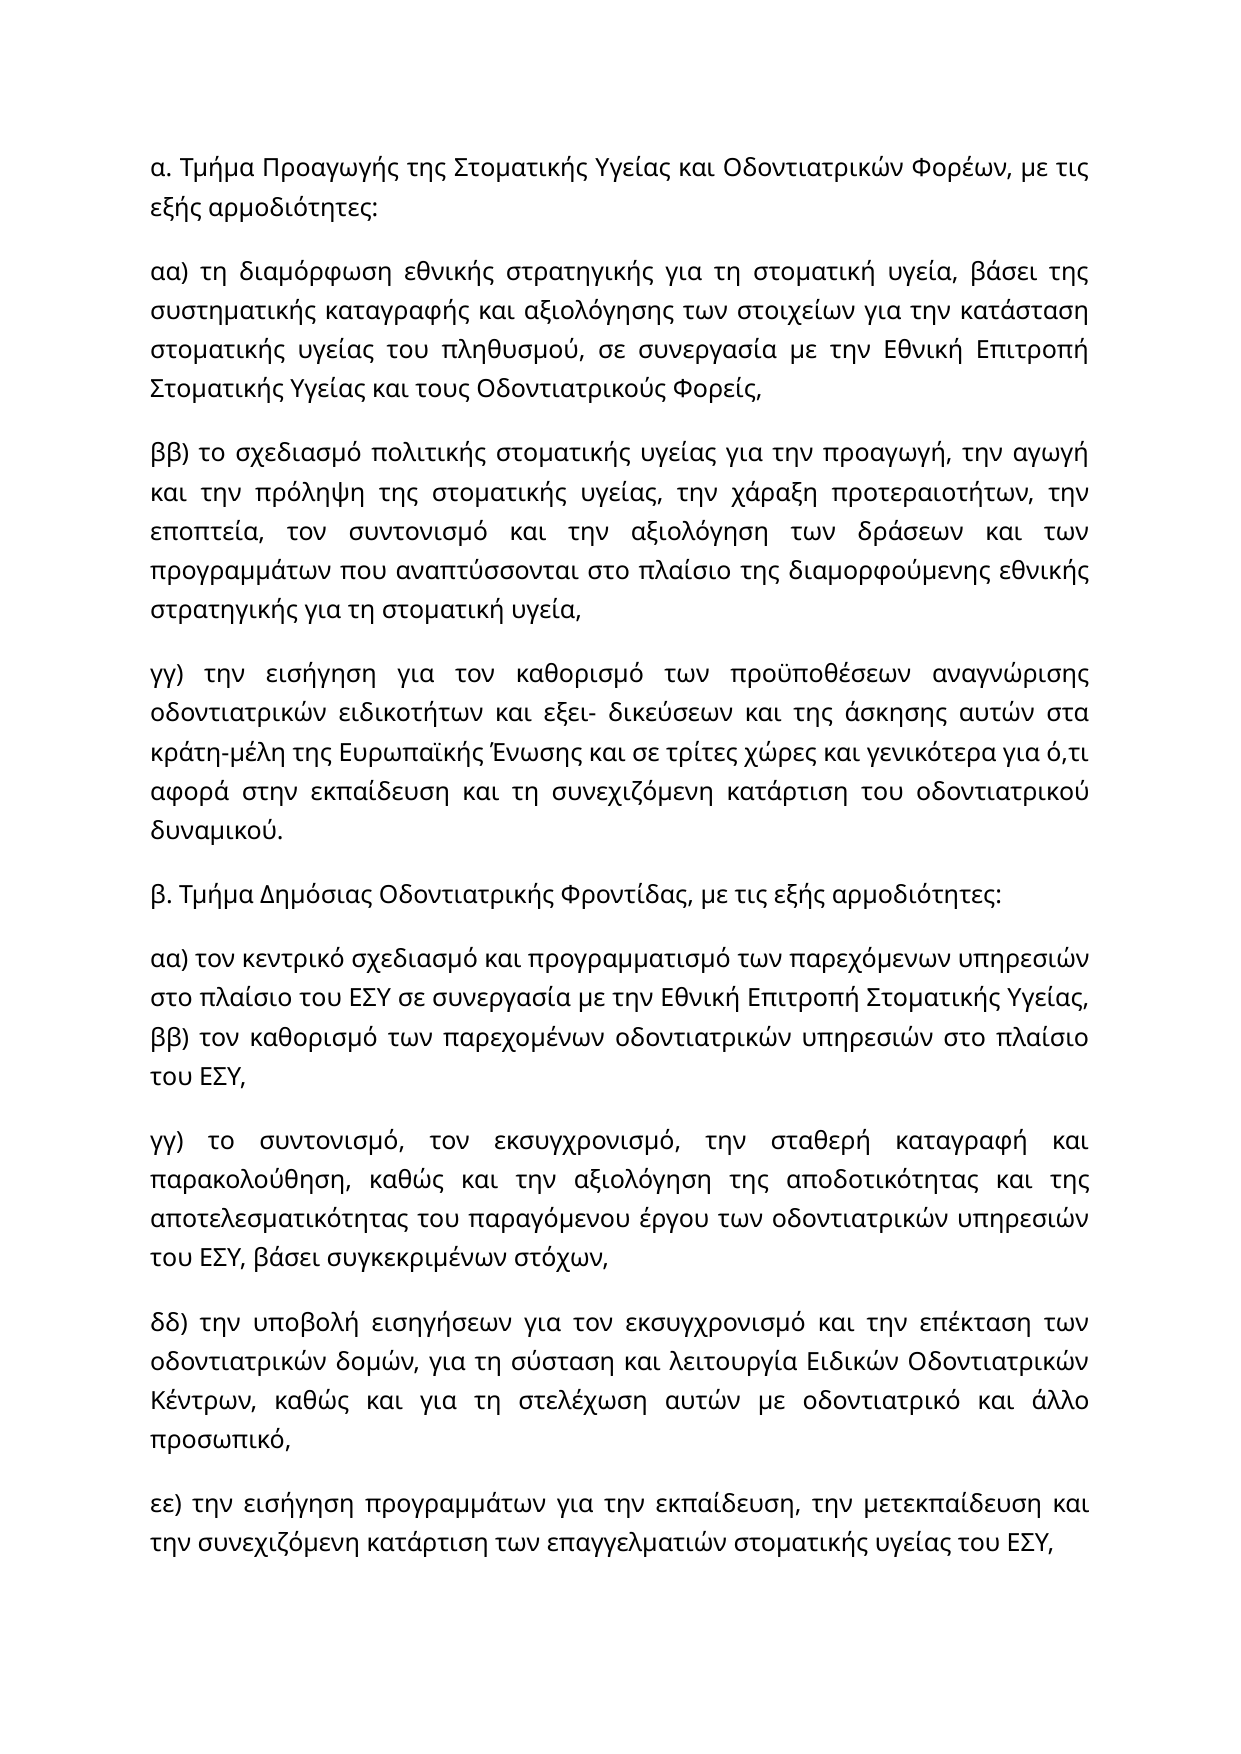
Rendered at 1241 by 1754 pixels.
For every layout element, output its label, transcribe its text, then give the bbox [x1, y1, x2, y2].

text αα) τη διαμόρφωση εθνικής στρατηγικής για τη στοματική υγεία, βάσει της συστηματικής καταγραφής και αξιολόγησης των στοιχείων για την κατάσταση στοματικής υγείας του πληθυσμού, σε συνεργασία με την Εθνική Επιτροπή Στοματικής Υγείας και τους Οδοντιατρικούς Φορείς, [150, 253, 1090, 405]
text γγ) την εισήγηση για τον καθορισμό των προϋποθέσεων αναγνώρισης οδοντιατρικών ειδικοτήτων και εξει- δικεύσεων και της άσκησης αυτών στα κράτη-μέλη της Ευρωπαϊκής Ένωσης και σε τρίτες χώρες και γενικότερα για ό,τι αφορά στην εκπαίδευση και τη συνεχιζόμενη κατάρτιση του οδοντιατρικού δυναμικού. [150, 656, 1090, 847]
text αα) τον κεντρικό σχεδιασμό και προγραμματισμό των παρεχόμενων υπηρεσιών στο πλαίσιο του ΕΣΥ σε συνεργασία με την Εθνική Επιτροπή Στοματικής Υγείας, ββ) τον καθορισμό των παρεχομένων οδοντιατρικών υπηρεσιών στο πλαίσιο του ΕΣΥ, [150, 941, 1090, 1092]
text ββ) το σχεδιασμό πολιτικής στοματικής υγείας για την προαγωγή, την αγωγή και την πρόληψη της στοματικής υγείας, την χάραξη προτεραιοτήτων, την εποπτεία, τον συντονισμό και την αξιολόγηση των δράσεων και των προγραμμάτων που αναπτύσσονται στο πλαίσιο της διαμορφούμενης εθνικής στρατηγικής για τη στοματική υγεία, [150, 435, 1090, 626]
text β. Τμήμα Δημόσιας Οδοντιατρικής Φροντίδας, με τις εξής αρμοδιότητες: [150, 877, 1090, 911]
text δδ) την υποβολή εισηγήσεων για τον εκσυγχρονισμό και την επέκταση των οδοντιατρικών δομών, για τη σύσταση και λειτουργία Ειδικών Οδοντιατρικών Κέντρων, καθώς και για τη στελέχωση αυτών με οδοντιατρικό και άλλο προσωπικό, [150, 1304, 1090, 1456]
text α. Τμήμα Προαγωγής της Στοματικής Υγείας και Οδοντιατρικών Φορέων, με τις εξής αρμοδιότητες: [150, 150, 1090, 223]
text εε) την εισήγηση προγραμμάτων για την εκπαίδευση, την μετεκπαίδευση και την συνεχιζόμενη κατάρτιση των επαγγελματιών στοματικής υγείας του ΕΣΥ, [150, 1486, 1090, 1559]
text γγ) το συντονισμό, τον εκσυγχρονισμό, την σταθερή καταγραφή και παρακολούθηση, καθώς και την αξιολόγηση της αποδοτικότητας και της αποτελεσματικότητας του παραγόμενου έργου των οδοντιατρικών υπηρεσιών του ΕΣΥ, βάσει συγκεκριμένων στόχων, [150, 1122, 1090, 1274]
